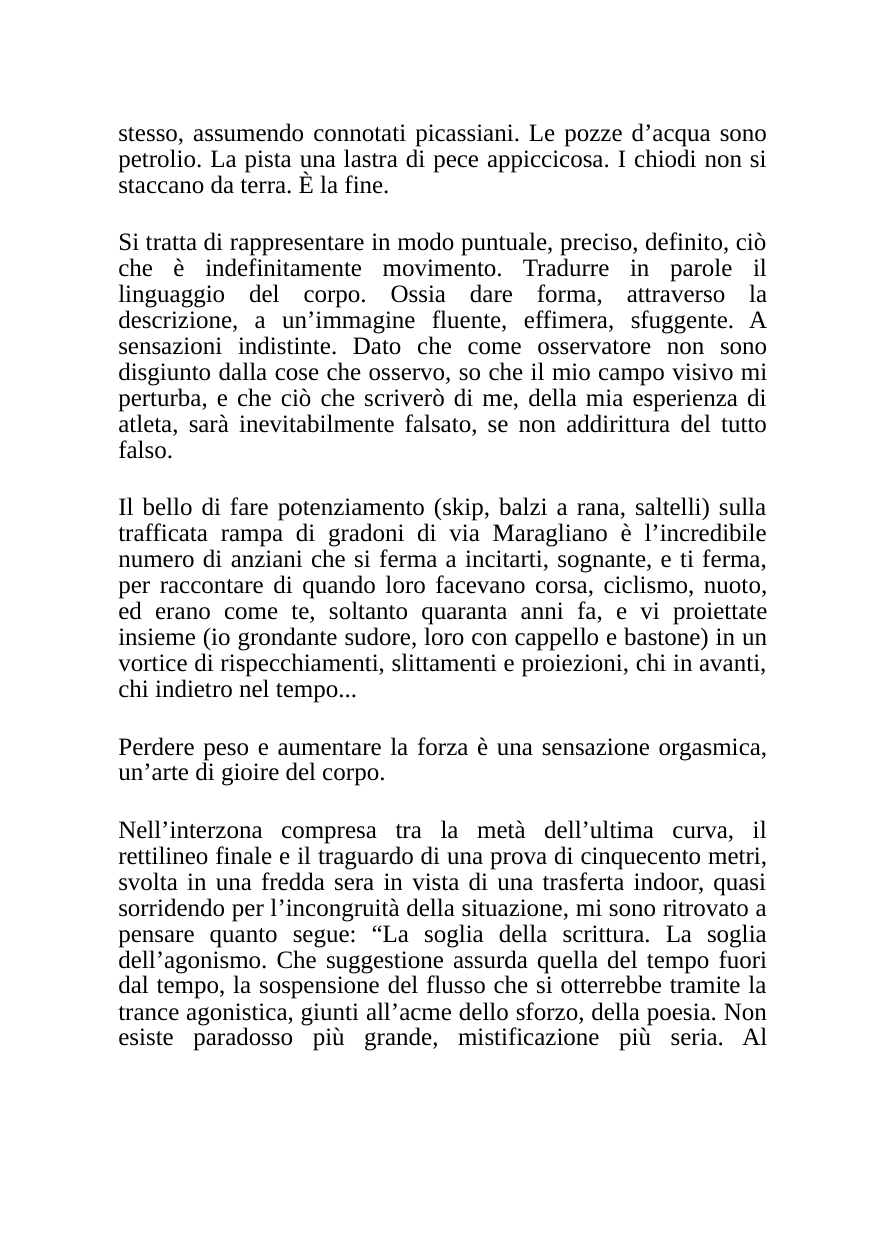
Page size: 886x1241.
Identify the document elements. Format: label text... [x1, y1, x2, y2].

text Nell’interzona compresa tra la metà dell’ultima curva, il rettilineo finale e il traguardo di una prova di cinquecento metri, svolta in una fredda sera in vista di una trasferta indoor, quasi sorridendo per l’incongruità della situazione, mi sono ritrovato a pensare quanto segue: “La soglia della scrittura. La soglia dell’agonismo. Che suggestione assurda quella del tempo fuori dal tempo, la sospensione del flusso che si otterrebbe tramite la trance agonistica, giunti all’acme dello sforzo, della poesia. Non esiste paradosso più grande, mistificazione più seria. Al [118, 815, 768, 1051]
text Il bello di fare potenziamento (skip, balzi a rana, saltelli) sulla trafficata rampa di gradoni di via Maragliano è l’incredibile numero di anziani che si ferma a incitarti, sognante, e ti ferma, per raccontare di quando loro facevano corsa, ciclismo, nuoto, ed erano come te, soltanto quaranta anni fa, e vi proiettate insieme (io grondante sudore, loro con cappello e bastone) in un vortice di rispecchiamenti, slittamenti e proiezioni, chi in avanti, chi indietro nel tempo... [118, 492, 768, 703]
text stesso, assumendo connotati picassiani. Le pozze d’acqua sono petrolio. La pista una lastra di pece appiccicosa. I chiodi non si staccano da terra. È la fine. [118, 118, 768, 199]
text Si tratta di rappresentare in modo puntuale, preciso, definito, ciò che è indefinitamente movimento. Tradurre in parole il linguaggio del corpo. Ossia dare forma, attraverso la descrizione, a un’immagine fluente, effimera, sfuggente. A sensazioni indistinte. Dato che come osservatore non sono disgiunto dalla cose che osservo, so che il mio campo visivo mi perturba, e che ciò che scriverò di me, della mia esperienza di atleta, sarà inevitabilmente falsato, se non addirittura del tutto falso. [118, 227, 768, 464]
text Perdere peso e aumentare la forza è una sensazione orgasmica, un’arte di gioire del corpo. [118, 732, 768, 786]
